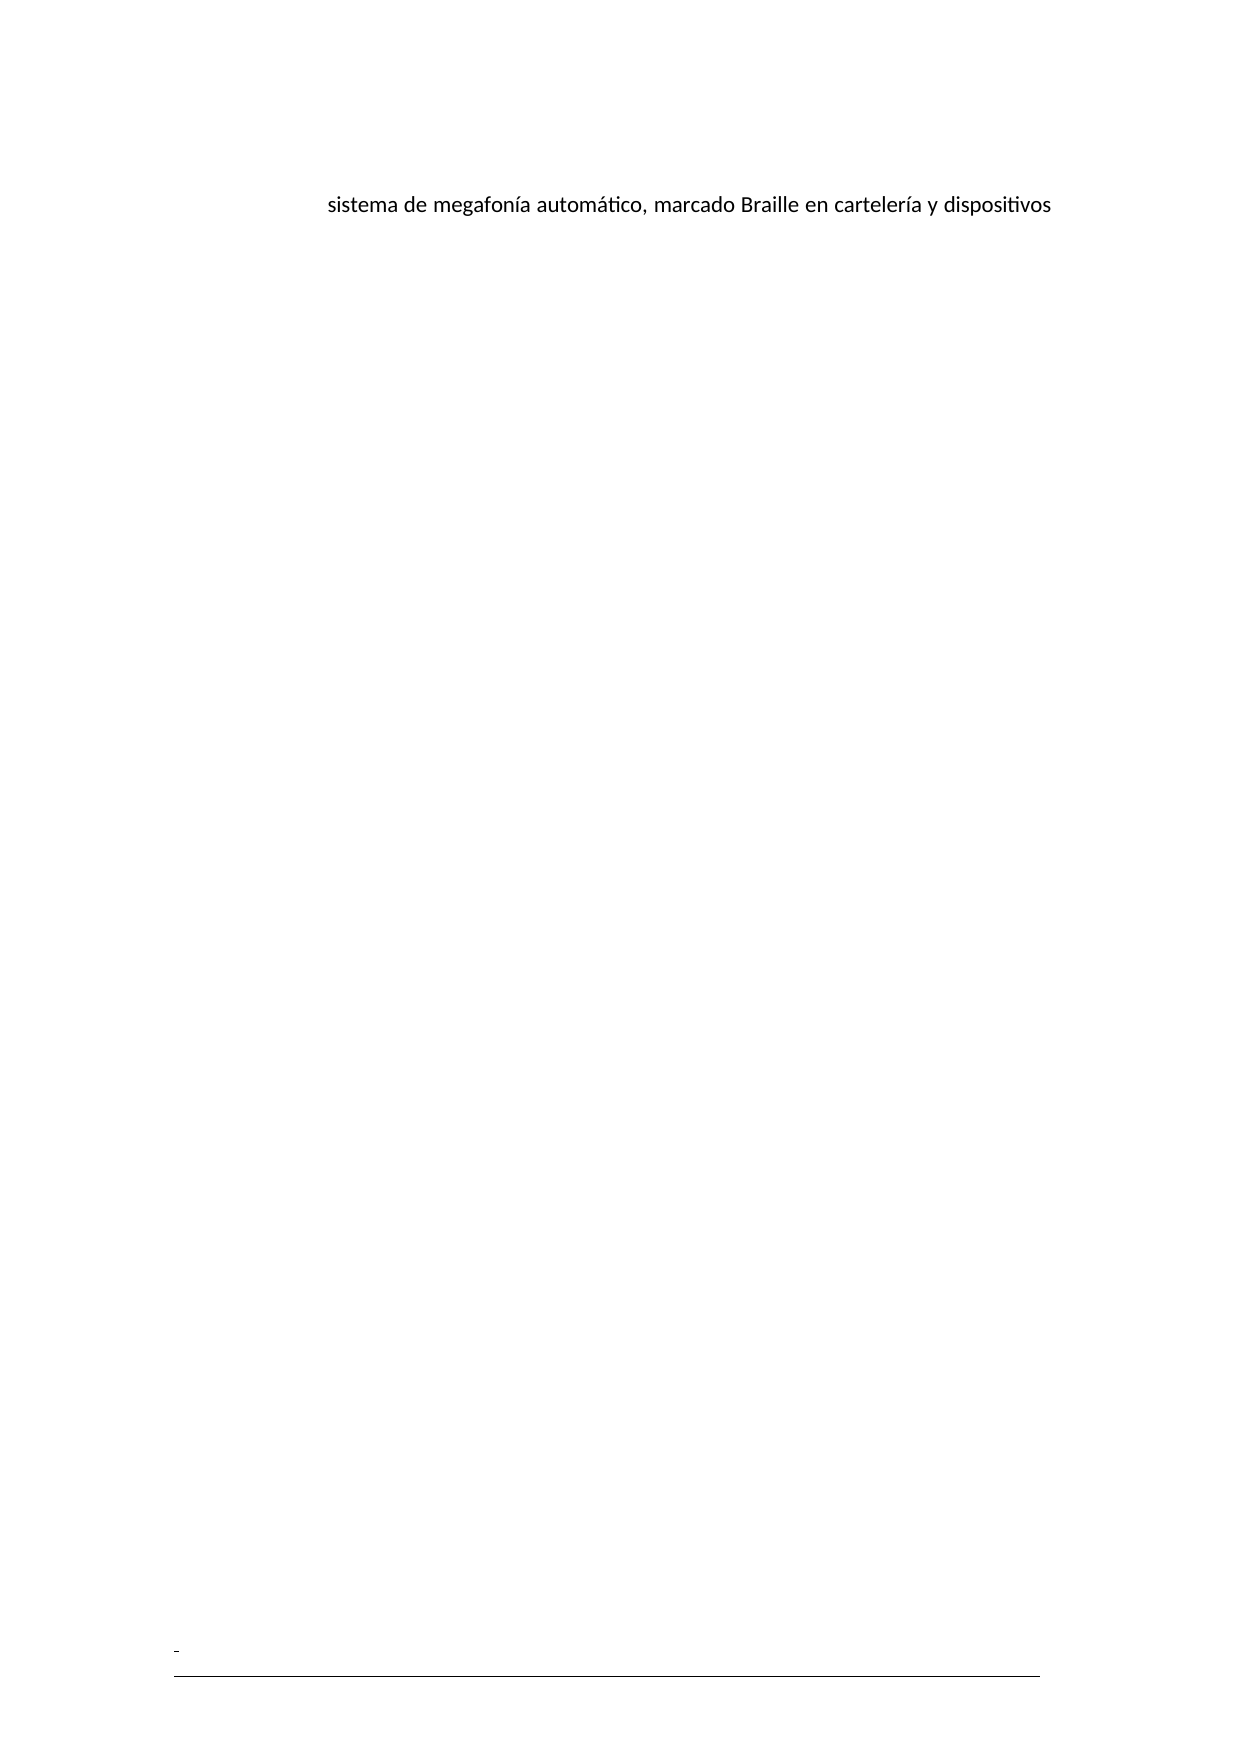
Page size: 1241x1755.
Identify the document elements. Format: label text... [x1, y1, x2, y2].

list sistema de megafonía automático, marcado Braille en cartelería y dispositivos [290, 190, 1064, 218]
